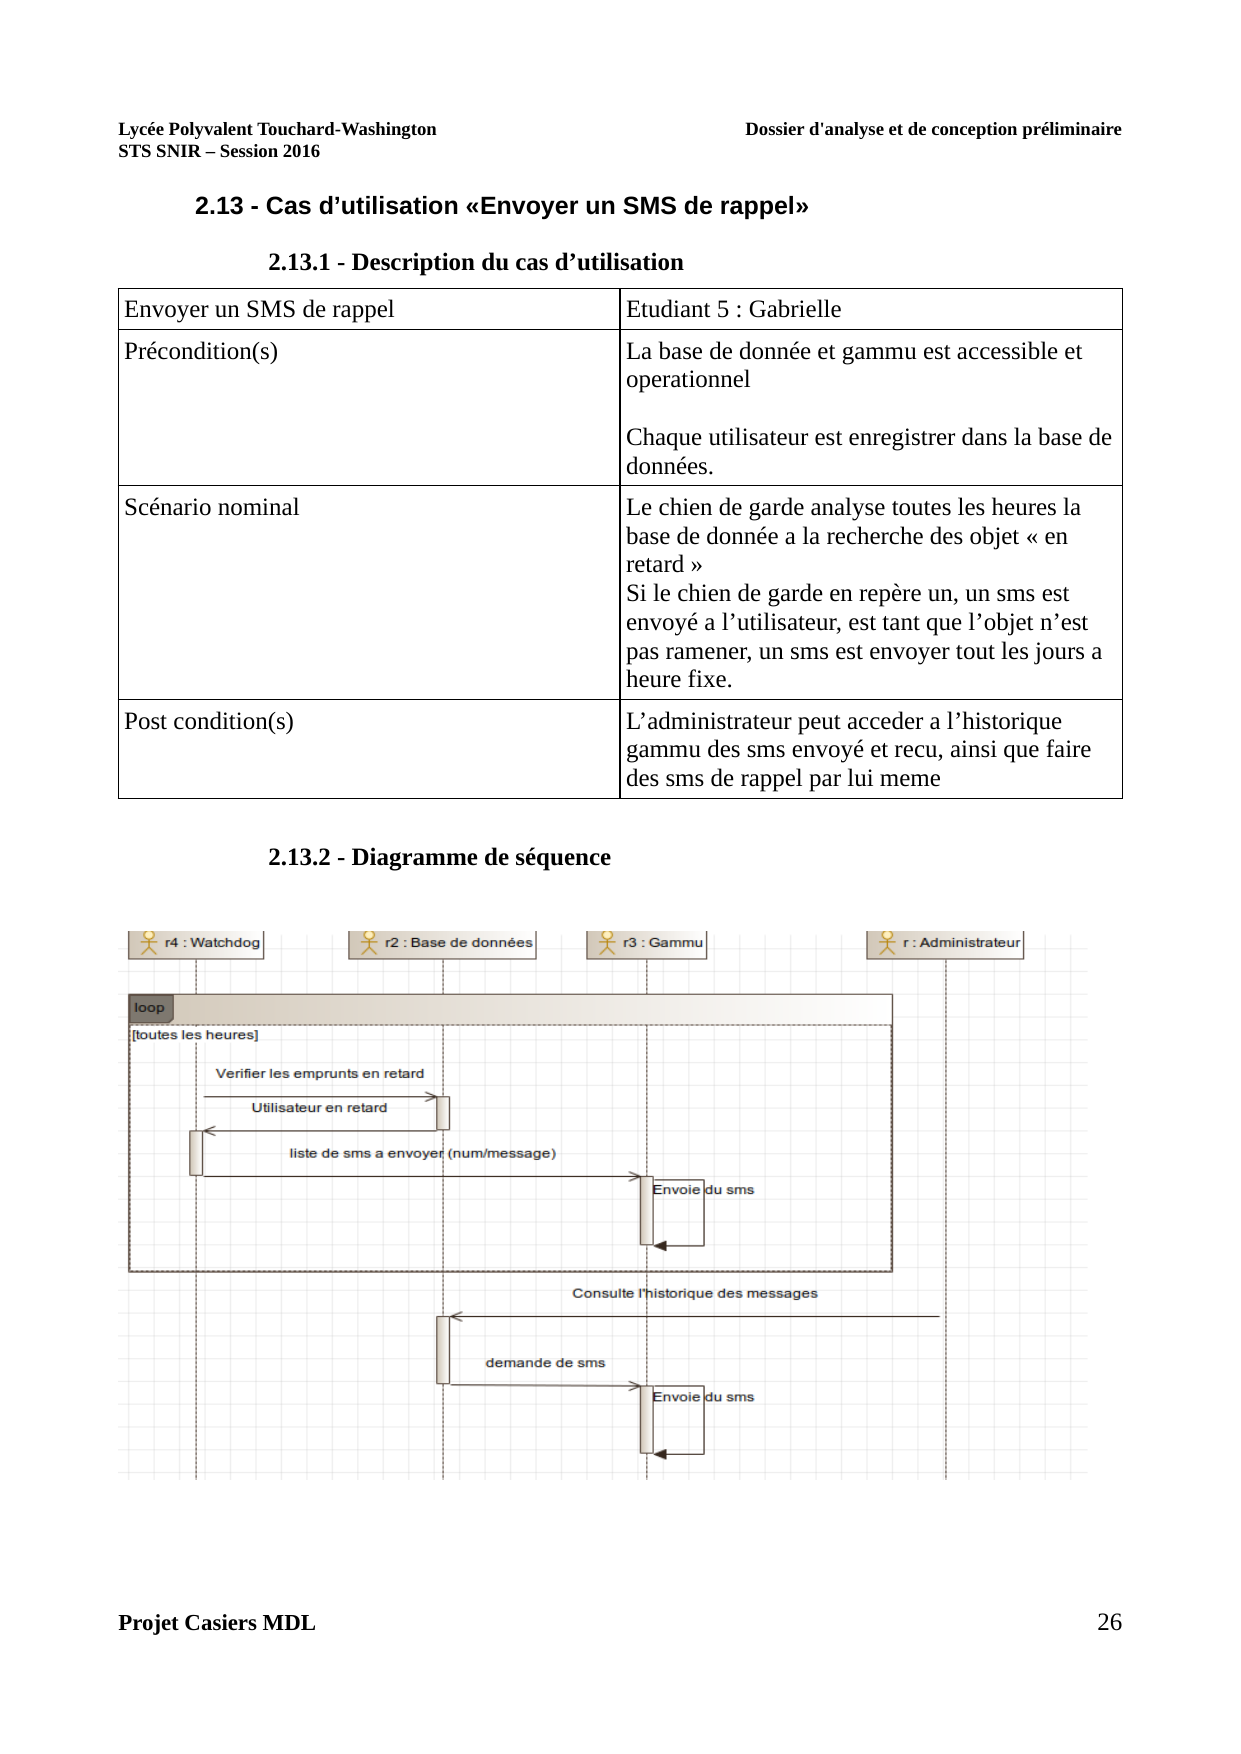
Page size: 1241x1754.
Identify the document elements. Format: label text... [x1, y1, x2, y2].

table_cell Précondition(s) [119, 330, 619, 485]
subtitle 2.13 - Cas d’utilisation «Envoyer un SMS de rappel» [195, 191, 1122, 219]
subtitle 2.13.2 - Diagramme de séquence [118, 842, 1122, 871]
table_cell Le chien de garde analyse toutes les heures la base de donnée a la recherche des objet « en retard » Si le chien de garde en repère un, un sms est envoyé a l’utilisateur, est tant que l’objet n’est pas ramener, un sms est envoyer tout les jours a heure fixe. [621, 486, 1122, 699]
table_cell Post condition(s) [119, 700, 619, 798]
table_header Envoyer un SMS de rappel [119, 289, 619, 329]
subtitle 2.13.1 - Description du cas d’utilisation [118, 247, 1122, 275]
table_header Etudiant 5 : Gabrielle [621, 289, 1122, 329]
table_cell La base de donnée et gammu est accessible et operationnel Chaque utilisateur est enregistrer dans la base de données. [621, 330, 1122, 485]
picture [118, 931, 1088, 1480]
table_cell Scénario nominal [119, 486, 619, 699]
table_cell L’administrateur peut acceder a l’historique gammu des sms envoyé et recu, ainsi que faire des sms de rappel par lui meme [621, 700, 1122, 798]
